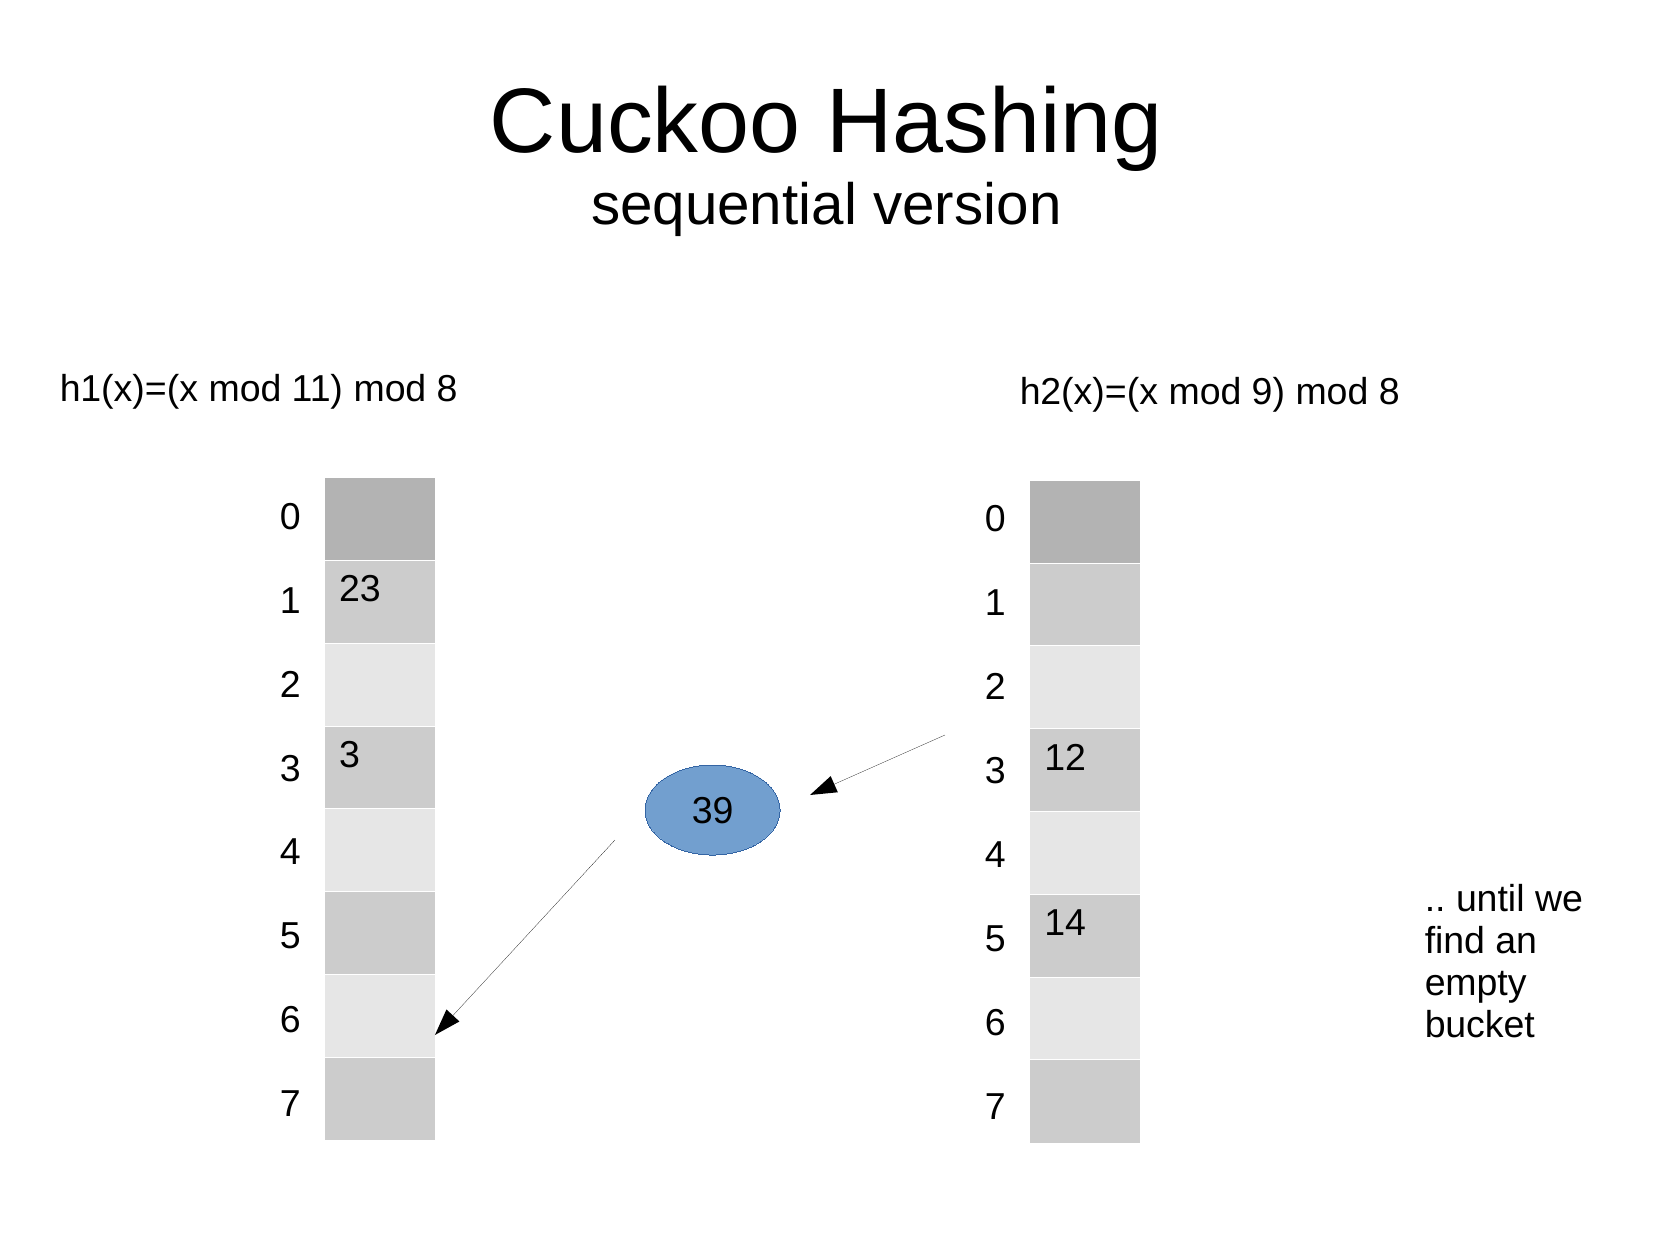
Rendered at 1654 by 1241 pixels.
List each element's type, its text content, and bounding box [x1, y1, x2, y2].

text_box h1(x)=(x mod 11) mod 8 [45, 360, 496, 417]
table_cell [1030, 564, 1140, 645]
table_cell [325, 892, 435, 974]
table_header [1030, 481, 1140, 563]
table_header [325, 478, 435, 560]
text_box h2(x)=(x mod 9) mod 8 [1005, 363, 1456, 421]
table_cell [325, 1058, 435, 1140]
text_box 0 1 2 3 4 5 6 7 [970, 490, 1025, 1135]
text_box 0 1 2 3 4 5 6 7 [265, 487, 320, 1133]
table_cell [325, 809, 435, 891]
text_box .. until we find an empty bucket [1410, 870, 1621, 1053]
table_cell [1030, 1060, 1140, 1143]
table_cell 12 [1030, 729, 1140, 811]
table_cell [1030, 646, 1140, 728]
table_cell [1030, 978, 1140, 1059]
table_cell 3 [325, 727, 435, 808]
table_cell [1030, 812, 1140, 894]
table_cell [325, 975, 435, 1057]
table_cell 14 [1030, 895, 1140, 977]
text_box 39 [645, 765, 781, 856]
table_cell [325, 644, 435, 726]
table_cell 23 [325, 561, 435, 643]
title Cuckoo Hashing sequential version [82, 49, 1571, 257]
